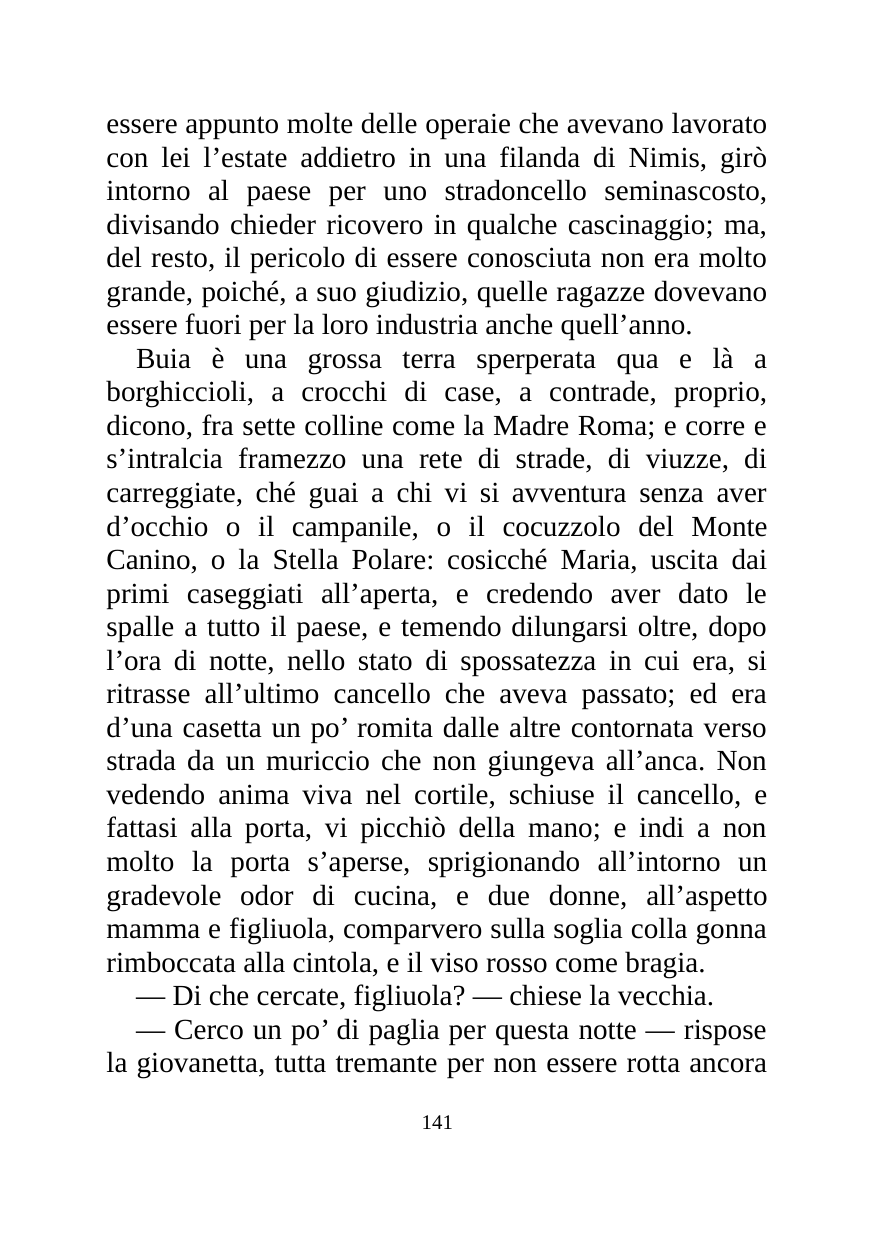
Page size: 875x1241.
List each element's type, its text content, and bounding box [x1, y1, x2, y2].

text Buia è una grossa terra sperperata qua e là a borghiccioli, a crocchi di case, a contrade, proprio, dicono, fra sette colline come la Madre Roma; e corre e s’intralcia framezzo una rete di strade, di viuzze, di carreggiate, ché guai a chi vi si avventura senza aver d’occhio o il campanile, o il cocuzzolo del Monte Canino, o la Stella Polare: cosicché Maria, uscita dai primi caseggiati all’aperta, e credendo aver dato le spalle a tutto il paese, e temendo dilungarsi oltre, dopo l’ora di notte, nello stato di spossatezza in cui era, si ritrasse all’ultimo cancello che aveva passato; ed era d’una casetta un po’ romita dalle altre contornata verso strada da un muriccio che non giungeva all’anca. Non vedendo anima viva nel cortile, schiuse il cancello, e fattasi alla porta, vi picchiò della mano; e indi a non molto la porta s’aperse, sprigionando all’intorno un gradevole odor di cucina, e due donne, all’aspetto mamma e figliuola, comparvero sulla soglia colla gonna rimboccata alla cintola, e il viso rosso come bragia. [106, 341, 768, 978]
text — Di che cercate, figliuola? — chiese la vecchia. [106, 978, 768, 1012]
text essere appunto molte delle operaie che avevano lavorato con lei l’estate addietro in una filanda di Nimis, girò intorno al paese per uno stradoncello seminascosto, divisando chieder ricovero in qualche cascinaggio; ma, del resto, il pericolo di essere conosciuta non era molto grande, poiché, a suo giudizio, quelle ragazze dovevano essere fuori per la loro industria anche quell’anno. [106, 106, 768, 341]
text — Cerco un po’ di paglia per questa notte — rispose la giovanetta, tutta tremante per non essere rotta ancora [106, 1012, 768, 1079]
